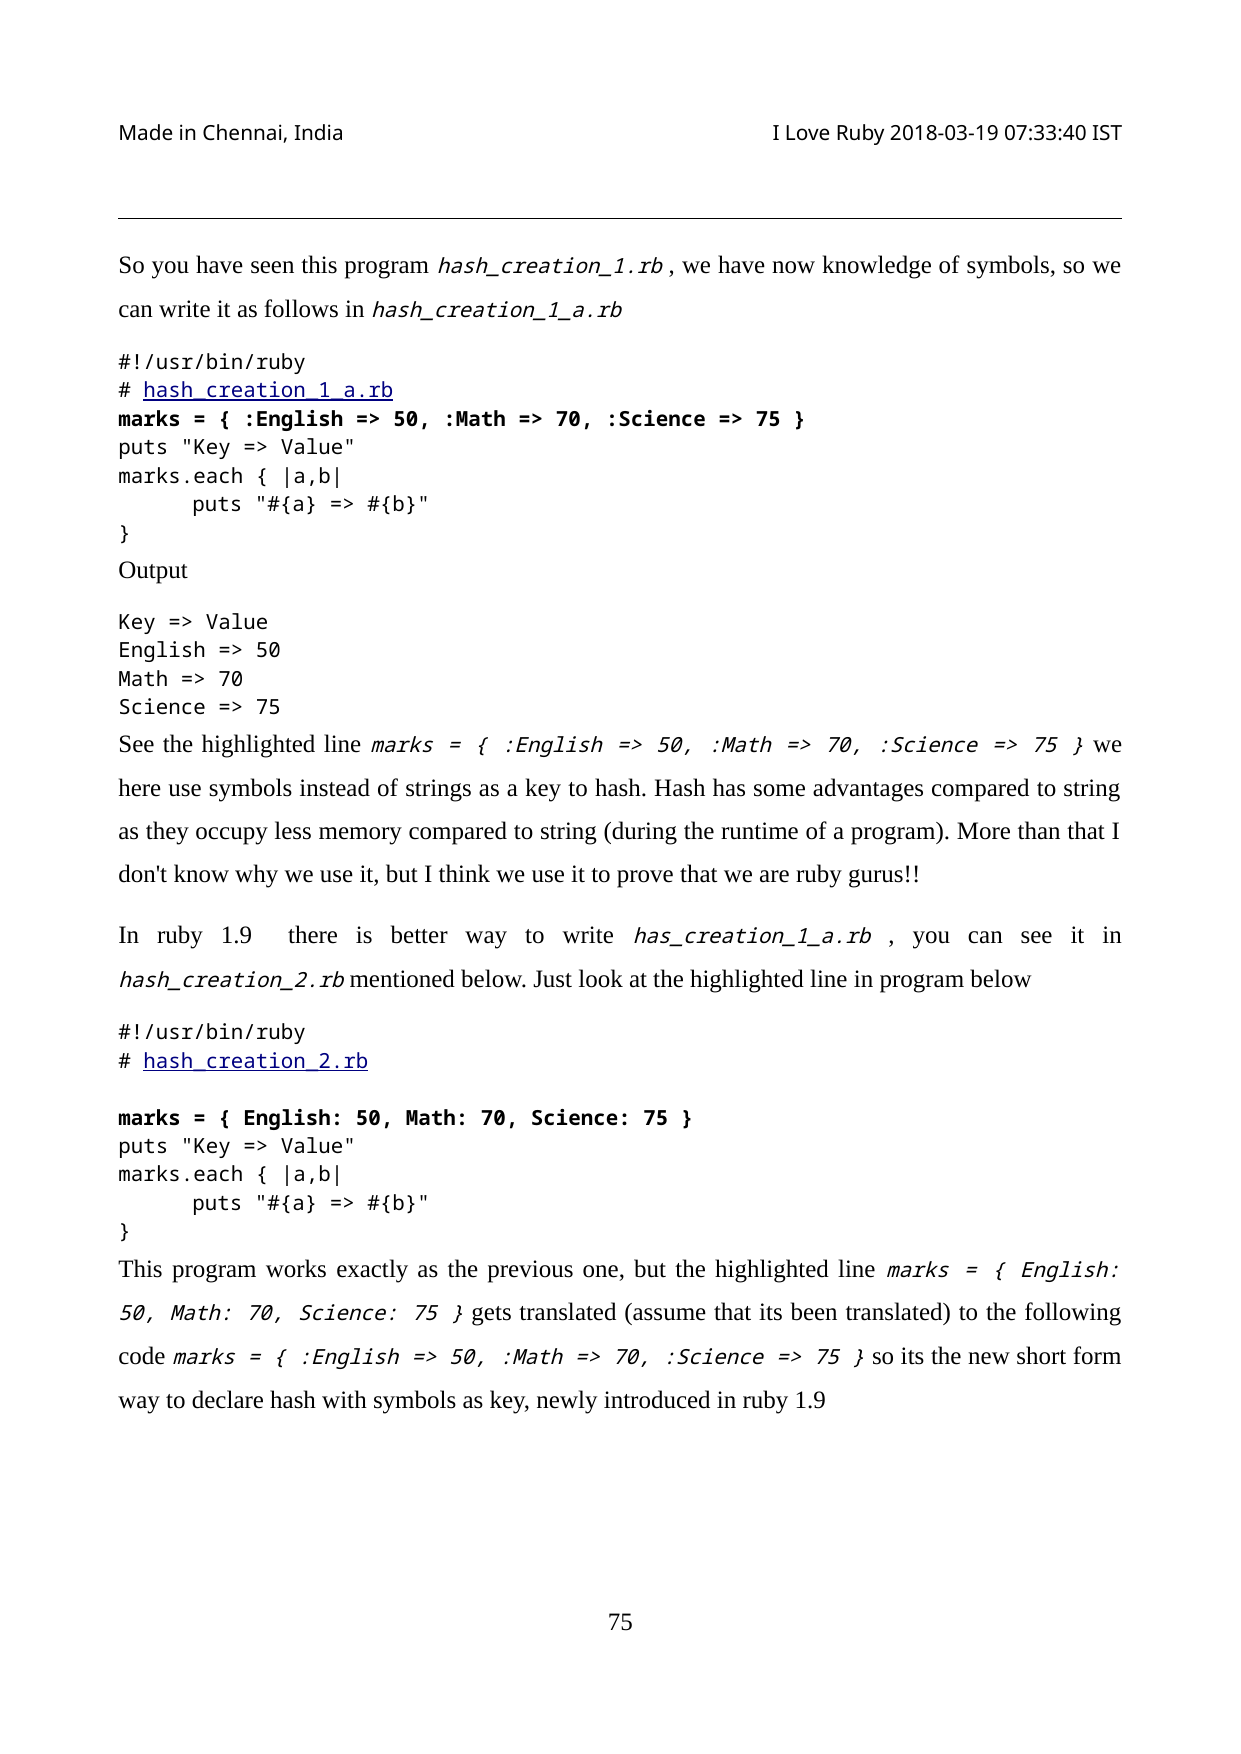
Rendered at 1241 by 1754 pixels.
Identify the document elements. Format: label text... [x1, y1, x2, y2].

text Key => Value [118, 607, 1122, 635]
text puts "#{a} => #{b}" [118, 1188, 1122, 1216]
text puts "Key => Value" [118, 432, 1122, 461]
text # hash_creation_1_a.rb [118, 375, 1122, 404]
text Science => 75 [118, 692, 1122, 721]
text In ruby 1.9 there is better way to write has_creation_1_a.rb , you can see it in hash_creation_2.rb mentioned below. Just look at the highlighted line in program below [118, 920, 1122, 994]
text Math => 70 [118, 664, 1122, 692]
text # hash_creation_2.rb [118, 1046, 1122, 1074]
text So you have seen this program hash_creation_1.rb , we have now knowledge of symbols, so we can write it as follows in hash_creation_1_a.rb [118, 250, 1122, 323]
text } [118, 1216, 1122, 1245]
text } [118, 518, 1122, 546]
text This program works exactly as the previous one, but the highlighted line marks = { English: 50, Math: 70, Science: 75 } gets translated (assume that its been translated) to the following code marks = { :English => 50, :Math => 70, :Science => 75 } so its the new short form way to declare hash with symbols as key, newly introduced in ruby 1.9 [118, 1254, 1122, 1414]
text See the highlighted line marks = { :English => 50, :Math => 70, :Science => 75 } we here use symbols instead of strings as a key to hash. Hash has some advantages compared to string as they occupy less memory compared to string (during the runtime of a program). More than that I don't know why we use it, but I think we use it to prove that we are ruby gurus!! [118, 729, 1122, 888]
text marks.each { |a,b| [118, 461, 1122, 489]
text marks = { :English => 50, :Math => 70, :Science => 75 } [118, 404, 1122, 432]
text #!/usr/bin/ruby [118, 347, 1122, 375]
text puts "#{a} => #{b}" [118, 489, 1122, 518]
text English => 50 [118, 635, 1122, 664]
text marks = { English: 50, Math: 70, Science: 75 } [118, 1103, 1122, 1131]
text Output [118, 555, 1122, 584]
text puts "Key => Value" [118, 1131, 1122, 1159]
text marks.each { |a,b| [118, 1159, 1122, 1188]
text #!/usr/bin/ruby [118, 1017, 1122, 1046]
